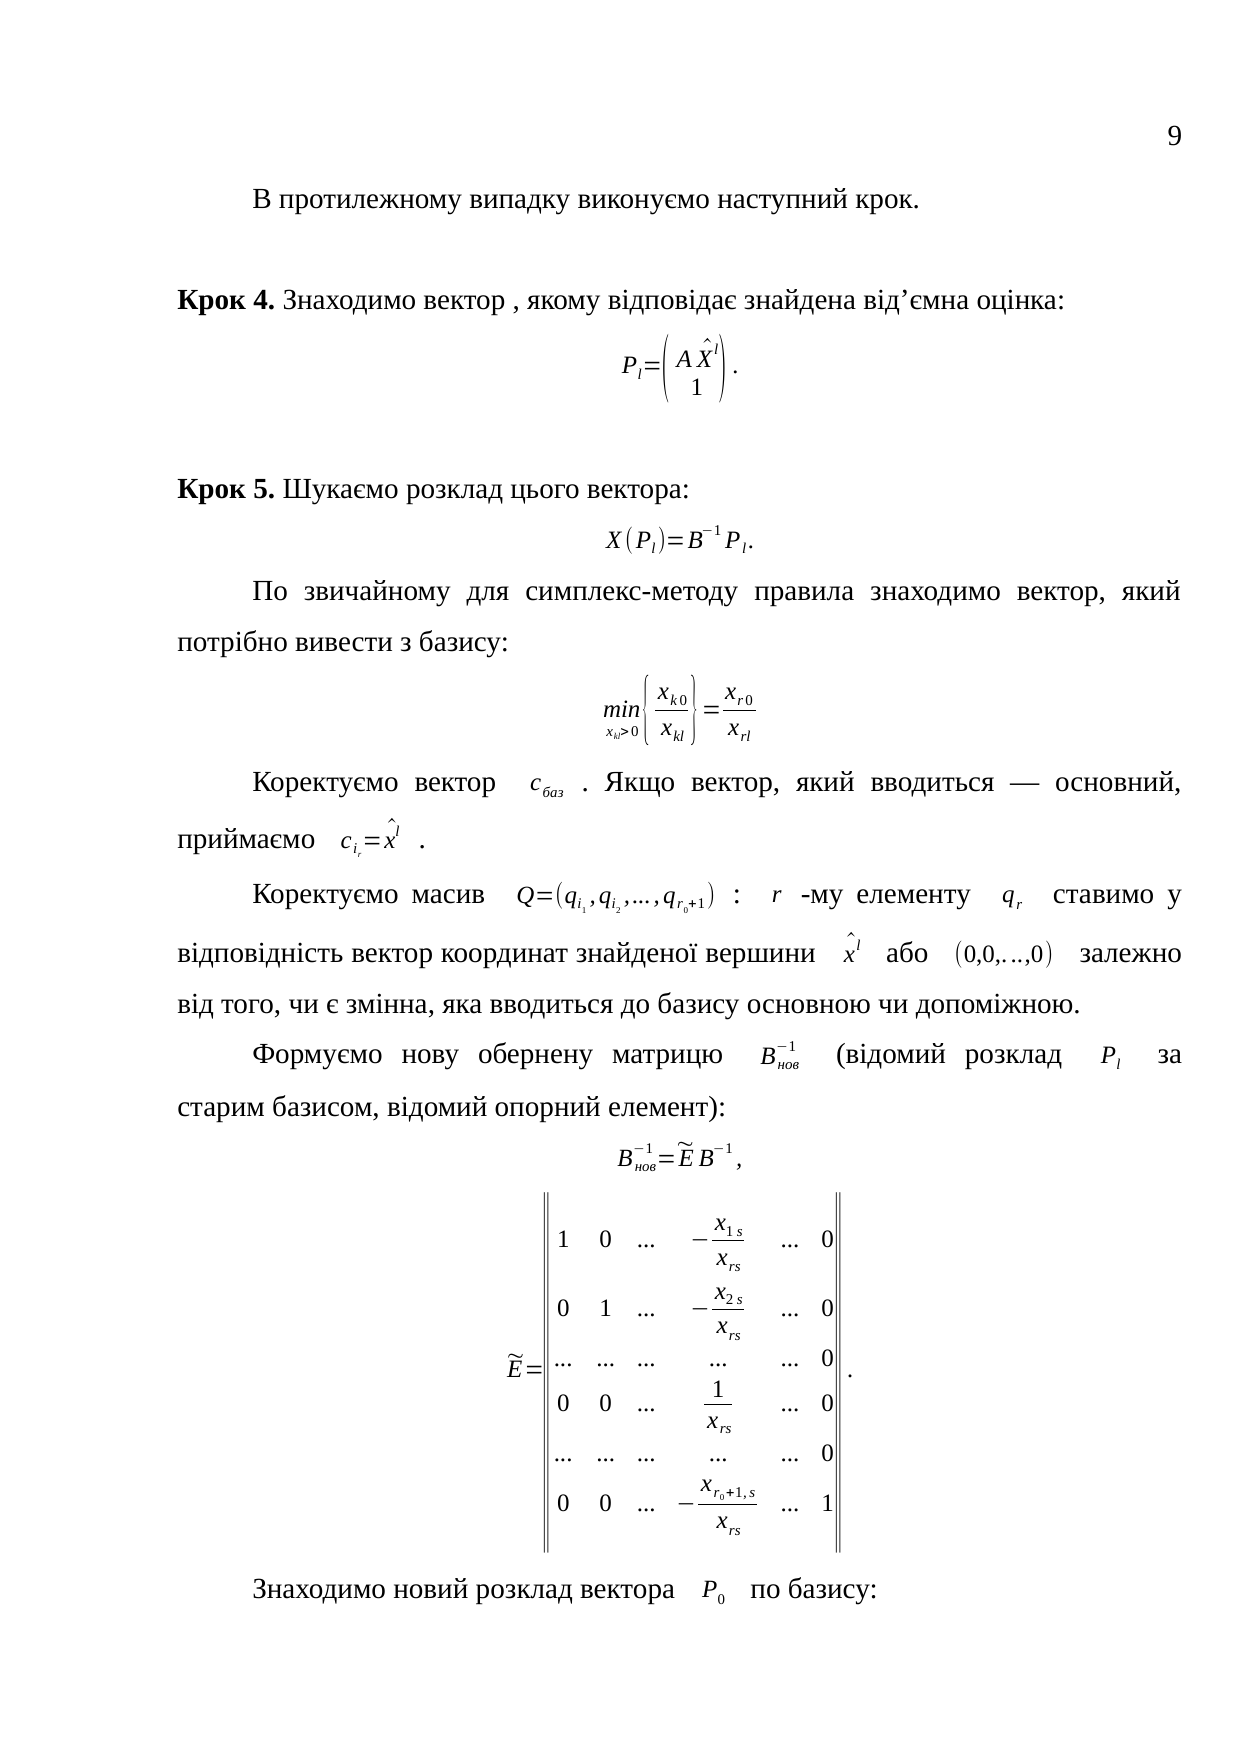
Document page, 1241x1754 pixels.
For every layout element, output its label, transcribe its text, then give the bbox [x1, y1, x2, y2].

text По звичайному для симплекс-методу правила знаходимо вектор, який потрібно вивести з базису: [177, 573, 1182, 657]
text В протилежному випадку виконуємо наступний крок. [177, 182, 1182, 215]
text Коректуємо масив : -му елементу ставимо у відповідність вектор координат знайденої вершини або залежно від того, чи є змінна, яка вводиться до базису основною чи допоміжною. [177, 876, 1182, 1020]
text Коректуємо вектор . Якщо вектор, який вводиться — основний, приймаємо . [177, 764, 1182, 859]
text Крок 5. Шукаємо розклад цього вектора: [177, 472, 1182, 505]
text Формуємо нову обернену матрицю (відомий розклад за старим базисом, відомий опорний елемент): [177, 1036, 1182, 1123]
text Крок 4. Знаходимо вектор , якому відповідає знайдена від’ємна оцінка: [177, 282, 1182, 316]
text Знаходимо новий розклад вектора по базису: [177, 1571, 1182, 1607]
